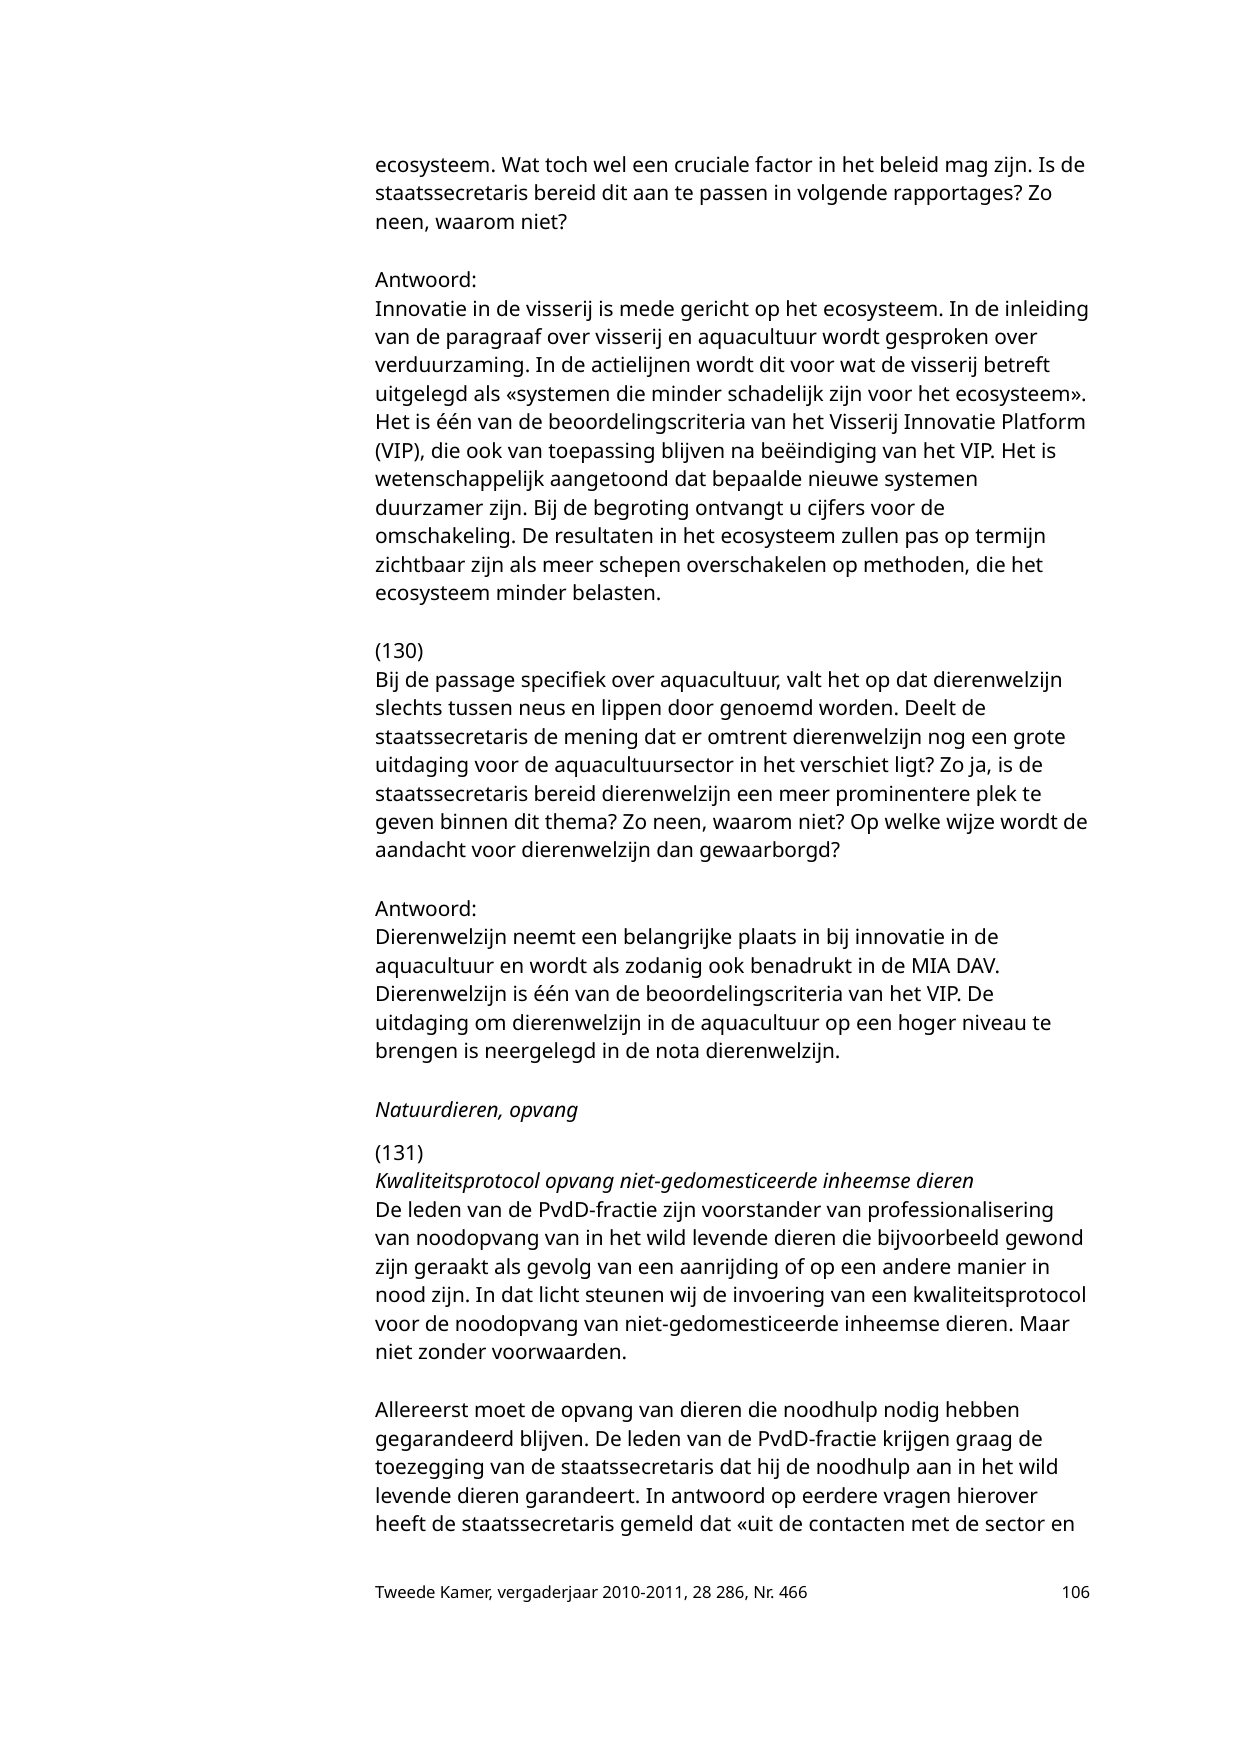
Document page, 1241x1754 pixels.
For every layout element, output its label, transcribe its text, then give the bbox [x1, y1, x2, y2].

text ecosysteem. Wat toch wel een cruciale factor in het beleid mag zijn. Is de staatssecretaris bereid dit aan te passen in volgende rapportages? Zo neen, waarom niet? [375, 150, 1090, 235]
text Natuurdieren, opvang [375, 1095, 1090, 1123]
text (131) [375, 1138, 1090, 1167]
text Bij de passage specifiek over aquacultuur, valt het op dat dierenwelzijn slechts tussen neus en lippen door genoemd worden. Deelt de staatssecretaris de mening dat er omtrent dierenwelzijn nog een grote uitdaging voor de aquacultuursector in het verschiet ligt? Zo ja, is de staatssecretaris bereid dierenwelzijn een meer prominentere plek te geven binnen dit thema? Zo neen, waarom niet? Op welke wijze wordt de aandacht voor dierenwelzijn dan gewaarborgd? [375, 665, 1090, 864]
text Allereerst moet de opvang van dieren die noodhulp nodig hebben gegarandeerd blijven. De leden van de PvdD-fractie krijgen graag de toezegging van de staatssecretaris dat hij de noodhulp aan in het wild levende dieren garandeert. In antwoord op eerdere vragen hierover heeft de staatssecretaris gemeld dat «uit de contacten met de sector en [375, 1396, 1090, 1538]
text Antwoord: [375, 265, 1090, 294]
text (130) [375, 637, 1090, 665]
text Kwaliteitsprotocol opvang niet-gedomesticeerde inheemse dieren [375, 1167, 1090, 1195]
text Innovatie in de visserij is mede gericht op het ecosysteem. In de inleiding van de paragraaf over visserij en aquacultuur wordt gesproken over verduurzaming. In de actielijnen wordt dit voor wat de visserij betreft uitgelegd als «systemen die minder schadelijk zijn voor het ecosysteem». Het is één van de beoordelingscriteria van het Visserij Innovatie Platform (VIP), die ook van toepassing blijven na beëindiging van het VIP. Het is wetenschappelijk aangetoond dat bepaalde nieuwe systemen duurzamer zijn. Bij de begroting ontvangt u cijfers voor de omschakeling. De resultaten in het ecosysteem zullen pas op termijn zichtbaar zijn als meer schepen overschakelen op methoden, die het ecosysteem minder belasten. [375, 294, 1090, 607]
text Dierenwelzijn neemt een belangrijke plaats in bij innovatie in de aquacultuur en wordt als zodanig ook benadrukt in de MIA DAV. Dierenwelzijn is één van de beoordelingscriteria van het VIP. De uitdaging om dierenwelzijn in de aquacultuur op een hoger niveau te brengen is neergelegd in de nota dierenwelzijn. [375, 922, 1090, 1065]
text De leden van de PvdD-fractie zijn voorstander van professionalisering van noodopvang van in het wild levende dieren die bijvoorbeeld gewond zijn geraakt als gevolg van een aanrijding of op een andere manier in nood zijn. In dat licht steunen wij de invoering van een kwaliteitsprotocol voor de noodopvang van niet-gedomesticeerde inheemse dieren. Maar niet zonder voorwaarden. [375, 1195, 1090, 1366]
text Antwoord: [375, 894, 1090, 922]
